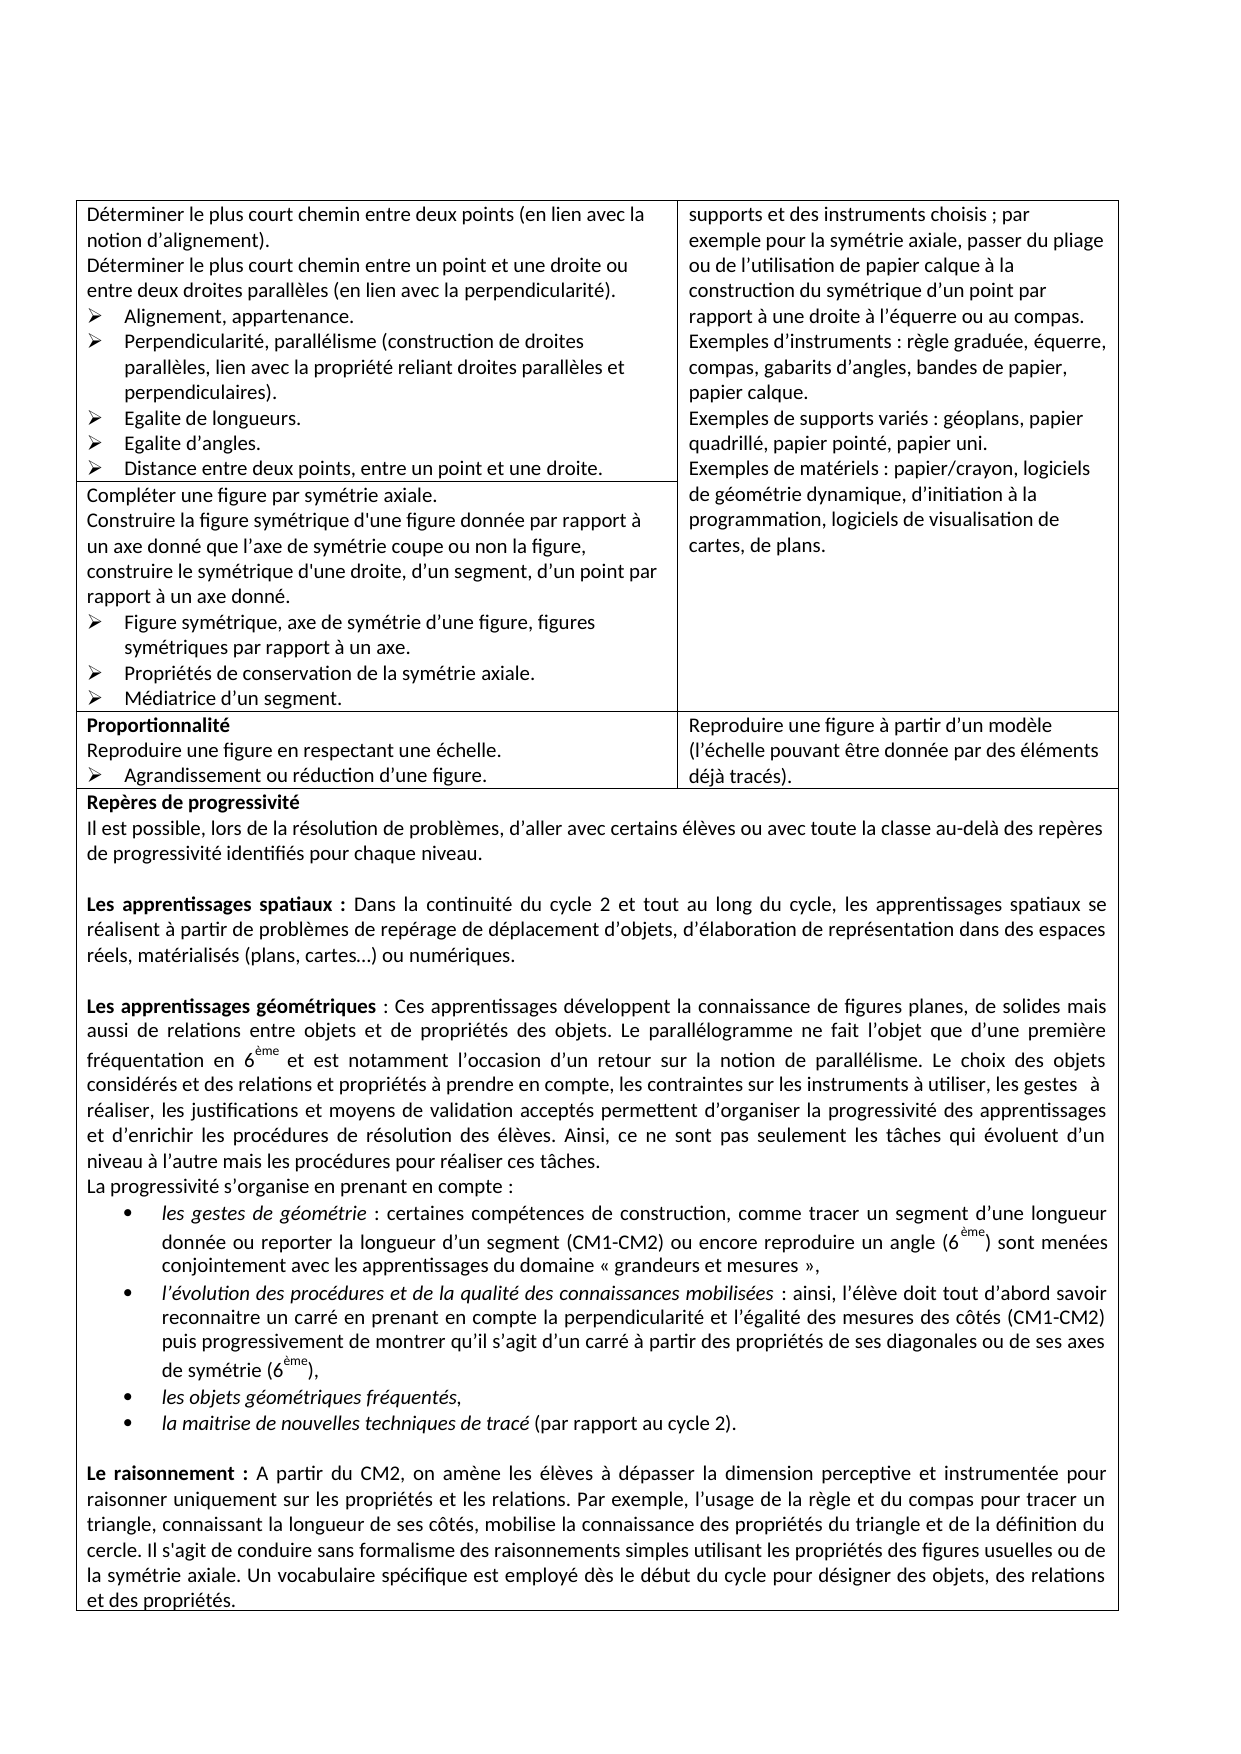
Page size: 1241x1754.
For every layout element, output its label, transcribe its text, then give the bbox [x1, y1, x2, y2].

table_cell Compléter une figure par symétrie axiale. Construire la figure symétrique d'une figure donnée par rapport à un axe donné que l’axe de symétrie coupe ou non la figure, construire le symétrique d'une droite, d’un segment, d’un point par rapport à un axe donné. Figure symétrique, axe de symétrie d’une figure, figures symétriques par rapport à un axe. Propriétés de conservation de la symétrie axiale. Médiatrice d’un segment. [77, 482, 677, 711]
table_cell Repères de progressivité Il est possible, lors de la résolution de problèmes, d’aller avec certains élèves ou avec toute la classe au-delà des repères de progressivité identifiés pour chaque niveau. Les apprentissages spatiaux : Dans la continuité du cycle 2 et tout au long du cycle, les apprentissages spatiaux se réalisent à partir de problèmes de repérage de déplacement d’objets, d’élaboration de représentation dans des espaces réels, matérialisés (plans, cartes…) ou numériques. Les apprentissages géométriques : Ces apprentissages développent la connaissance de figures planes, de solides mais aussi de relations entre objets et de propriétés des objets. Le parallélogramme ne fait l’objet que d’une première fréquentation en 6ème et est notamment l’occasion d’un retour sur la notion de parallélisme. Le choix des objets considérés et des relations et propriétés à prendre en compte, les contraintes sur les instruments à utiliser, les gestes à réaliser, les justifications et moyens de validation acceptés permettent d’organiser la progressivité des apprentissages et d’enrichir les procédures de résolution des élèves. Ainsi, ce ne sont pas seulement les tâches qui évoluent d’un niveau à l’autre mais les procédures pour réaliser ces tâches. La progressivité s’organise en prenant en compte : les gestes de géométrie : certaines compétences de construction, comme tracer un segment d’une longueur donnée ou reporter la longueur d’un segment (CM1-CM2) ou encore reproduire un angle (6ème) sont menées conjointement avec les apprentissages du domaine « grandeurs et mesures », l’évolution des procédures et de la qualité des connaissances mobilisées : ainsi, l’élève doit tout d’abord savoir reconnaitre un carré en prenant en compte la perpendicularité et l’égalité des mesures des côtés (CM1-CM2) puis progressivement de montrer qu’il s’agit d’un carré à partir des propriétés de ses diagonales ou de ses axes de symétrie (6ème), les objets géométriques fréquentés, la maitrise de nouvelles techniques de tracé (par rapport au cycle 2). Le raisonnement : A partir du CM2, on amène les élèves à dépasser la dimension perceptive et instrumentée pour raisonner uniquement sur les propriétés et les relations. Par exemple, l’usage de la règle et du compas pour tracer un triangle, connaissant la longueur de ses côtés, mobilise la connaissance des propriétés du triangle et de la définition du cercle. Il s'agit de conduire sans formalisme des raisonnements simples utilisant les propriétés des figures usuelles ou de la symétrie axiale. Un vocabulaire spécifique est employé dès le début du cycle pour désigner des objets, des relations et des propriétés. [77, 789, 1118, 1610]
table_cell Proportionnalité Reproduire une figure en respectant une échelle. Agrandissement ou réduction d’une figure. [77, 712, 677, 788]
table_header Déterminer le plus court chemin entre deux points (en lien avec la notion d’alignement). Déterminer le plus court chemin entre un point et une droite ou entre deux droites parallèles (en lien avec la perpendicularité). Alignement, appartenance. Perpendicularité, parallélisme (construction de droites parallèles, lien avec la propriété reliant droites parallèles et perpendiculaires). Egalite de longueurs. Egalite d’angles. Distance entre deux points, entre un point et une droite. [77, 201, 677, 481]
table_cell Reproduire une figure à partir d’un modèle (l’échelle pouvant être donnée par des éléments déjà tracés). [678, 712, 1118, 788]
table_header supports et des instruments choisis ; par exemple pour la symétrie axiale, passer du pliage ou de l’utilisation de papier calque à la construction du symétrique d’un point par rapport à une droite à l’équerre ou au compas. Exemples d’instruments : règle graduée, équerre, compas, gabarits d’angles, bandes de papier, papier calque. Exemples de supports variés : géoplans, papier quadrillé, papier pointé, papier uni. Exemples de matériels : papier/crayon, logiciels de géométrie dynamique, d’initiation à la programmation, logiciels de visualisation de cartes, de plans. [678, 201, 1118, 711]
